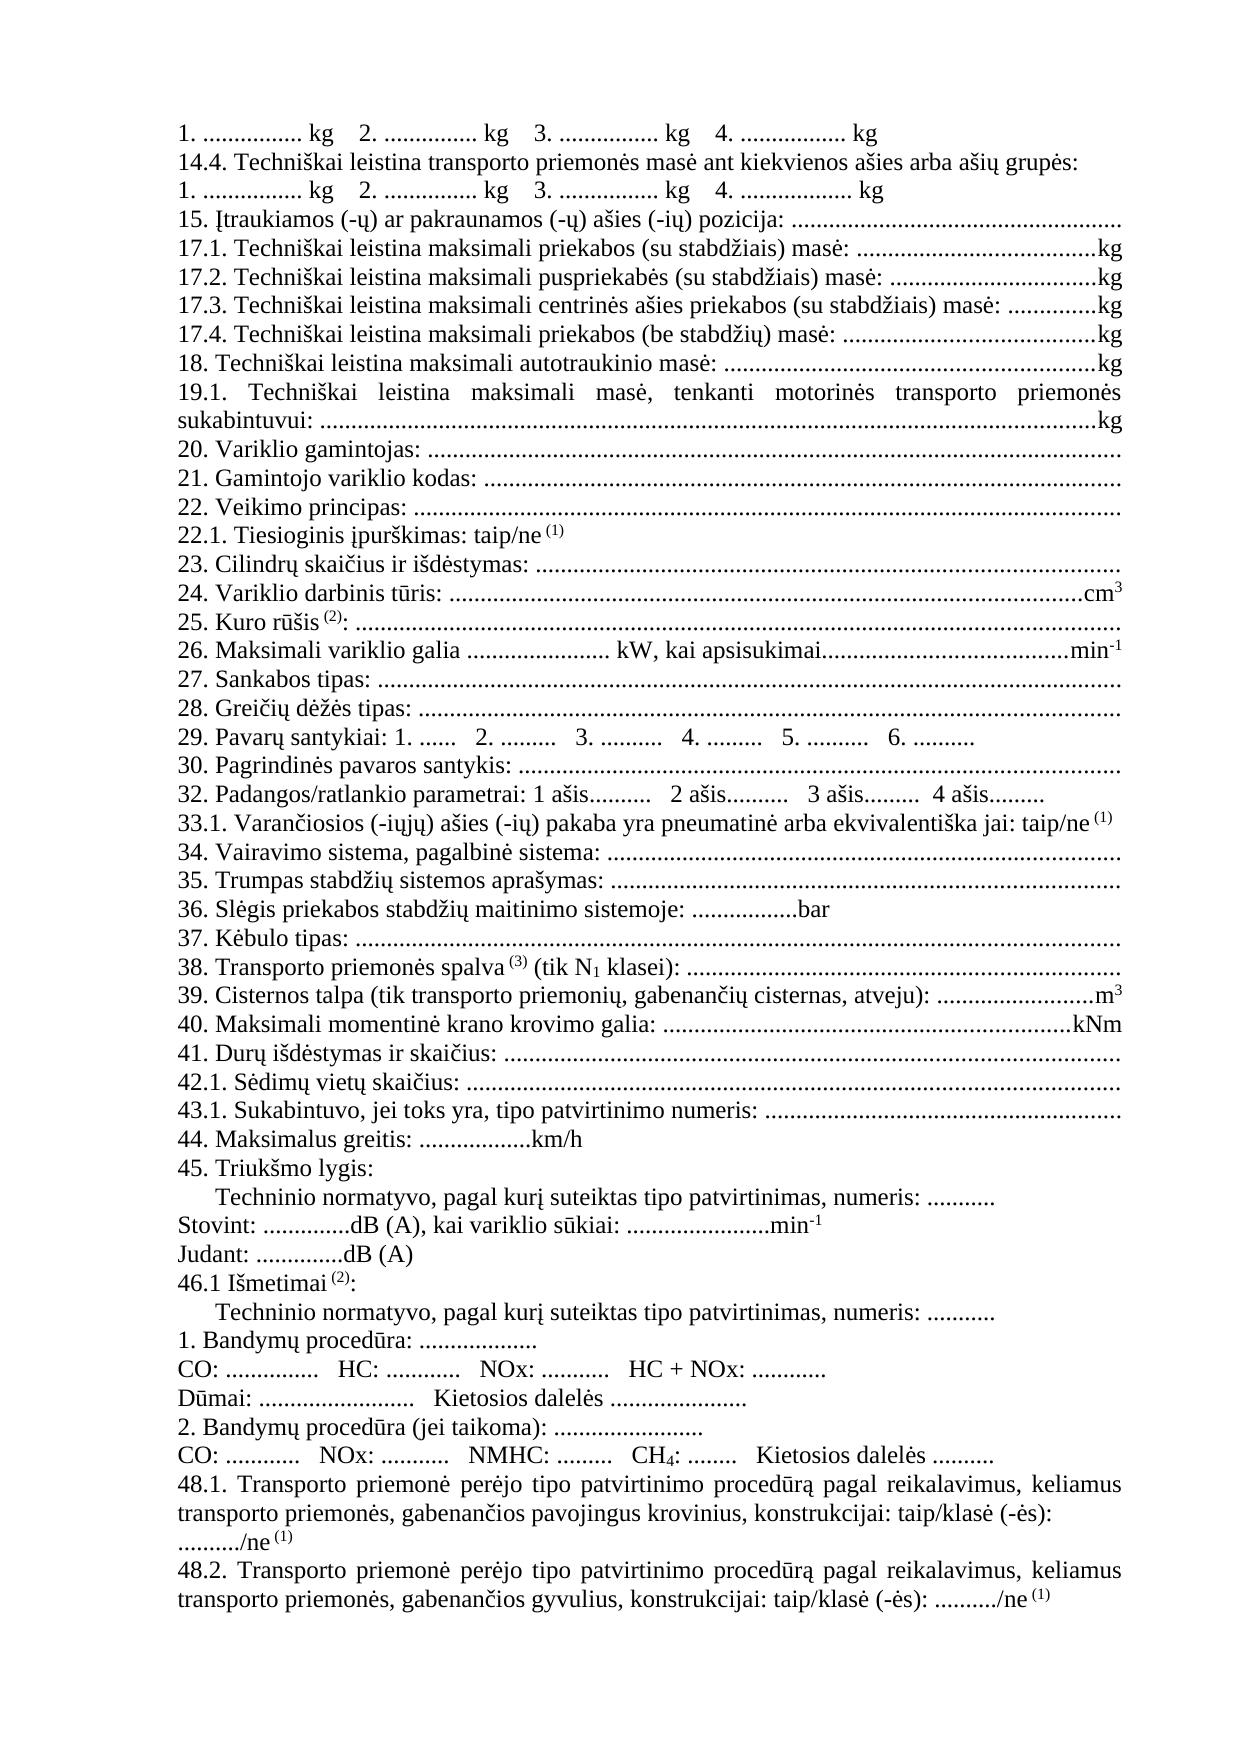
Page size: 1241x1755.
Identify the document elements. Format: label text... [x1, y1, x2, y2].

text 36. Slėgis priekabos stabdžių maitinimo sistemoje: .................bar [177, 894, 1122, 923]
text 26. Maksimali variklio galia ....................... kW, kai apsisukimai min-1 [177, 636, 1122, 664]
text 23. Cilindrų skaičius ir išdėstymas: [177, 549, 1122, 578]
text 22.1. Tiesioginis įpurškimas: taip/ne (1) [177, 521, 1122, 549]
text Techninio normatyvo, pagal kurį suteiktas tipo patvirtinimas, numeris: ........... [177, 1182, 1122, 1211]
text 37. Kėbulo tipas: [177, 923, 1122, 952]
text 43.1. Sukabintuvo, jei toks yra, tipo patvirtinimo numeris: [177, 1096, 1122, 1124]
text 33.1. Varančiosios (-iųjų) ašies (-ių) pakaba yra pneumatinė arba ekvivalentiška jai: taip/ne (1) [177, 808, 1122, 837]
text 1. Bandymų procedūra: ................... [177, 1326, 1122, 1354]
text 28. Greičių dėžės tipas: [177, 693, 1122, 722]
text 46.1 Išmetimai (2): [177, 1268, 1122, 1297]
text 17.3. Techniškai leistina maksimali centrinės ašies priekabos (su stabdžiais) masė: kg [177, 291, 1122, 319]
text 39. Cisternos talpa (tik transporto priemonių, gabenančių cisternas, atveju): . m3 [177, 981, 1122, 1009]
text 41. Durų išdėstymas ir skaičius: [177, 1038, 1122, 1067]
text CO: ............ NOx: ........... NMHC: ......... CH4: ........ Kietosios dalelės .......... [177, 1441, 1122, 1469]
text 40. Maksimali momentinė krano krovimo galia: kNm [177, 1009, 1122, 1038]
text 25. Kuro rūšis (2): [177, 607, 1122, 636]
text 42.1. Sėdimų vietų skaičius: [177, 1067, 1122, 1096]
text 2. Bandymų procedūra (jei taikoma): ........................ [177, 1412, 1122, 1441]
text 34. Vairavimo sistema, pagalbinė sistema: [177, 837, 1122, 866]
text 48.1. Transporto priemonė perėjo tipo patvirtinimo procedūrą pagal reikalavimus, keliamus transporto priemonės, gabenančios pavojingus krovinius, konstrukcijai: taip/klasė (-ės): [177, 1469, 1122, 1527]
text ........../ne (1) [177, 1527, 1122, 1556]
text Techninio normatyvo, pagal kurį suteiktas tipo patvirtinimas, numeris: ........... [177, 1297, 1122, 1326]
text 17.4. Techniškai leistina maksimali priekabos (be stabdžių) masė: kg [177, 319, 1122, 348]
text 17.1. Techniškai leistina maksimali priekabos (su stabdžiais) masė: kg [177, 233, 1122, 262]
text 17.2. Techniškai leistina maksimali puspriekabės (su stabdžiais) masė: kg [177, 262, 1122, 291]
text 24. Variklio darbinis tūris: cm3 [177, 578, 1122, 607]
text 21. Gamintojo variklio kodas: [177, 463, 1122, 492]
text 14.4. Techniškai leistina transporto priemonės masė ant kiekvienos ašies arba ašių grupės: [177, 147, 1122, 176]
text 18. Techniškai leistina maksimali autotraukinio masė: kg [177, 348, 1122, 377]
text Dūmai: ......................... Kietosios dalelės ...................... [177, 1383, 1122, 1412]
text 45. Triukšmo lygis: [177, 1153, 1122, 1182]
text 27. Sankabos tipas: [177, 664, 1122, 693]
text 32. Padangos/ratlankio parametrai: 1 ašis.......... 2 ašis.......... 3 ašis......... 4 ašis......... [177, 779, 1122, 808]
text 19.1. Techniškai leistina maksimali masė, tenkanti motorinės transporto priemonės sukabintuvui: kg [177, 377, 1122, 434]
text 1. ................ kg 2. ............... kg 3. ................ kg 4. ................. kg [177, 118, 1122, 147]
text 30. Pagrindinės pavaros santykis: [177, 751, 1122, 779]
text 20. Variklio gamintojas: [177, 434, 1122, 463]
text 1. ................ kg 2. ............... kg 3. ................ kg 4. .................. kg [177, 176, 1122, 204]
text Stovint: ..............dB (A), kai variklio sūkiai: .......................min-1 [177, 1211, 1122, 1239]
text 48.2. Transporto priemonė perėjo tipo patvirtinimo procedūrą pagal reikalavimus, keliamus transporto priemonės, gabenančios gyvulius, konstrukcijai: taip/klasė (-ės): ........../ne (1) [177, 1556, 1122, 1613]
text CO: ............... HC: ............ NOx: ........... HC + NOx: ............ [177, 1354, 1122, 1383]
text Judant: ..............dB (A) [177, 1239, 1122, 1268]
text 35. Trumpas stabdžių sistemos aprašymas: [177, 866, 1122, 894]
text 15. Įtraukiamos (-ų) ar pakraunamos (-ų) ašies (-ių) pozicija: [177, 204, 1122, 233]
text 38. Transporto priemonės spalva (3) (tik N1 klasei): [177, 952, 1122, 981]
text 22. Veikimo principas: [177, 492, 1122, 521]
text 29. Pavarų santykiai: 1. ...... 2. ......... 3. .......... 4. ......... 5. .......... 6. .......... [177, 722, 1122, 751]
text 44. Maksimalus greitis: ..................km/h [177, 1124, 1122, 1153]
